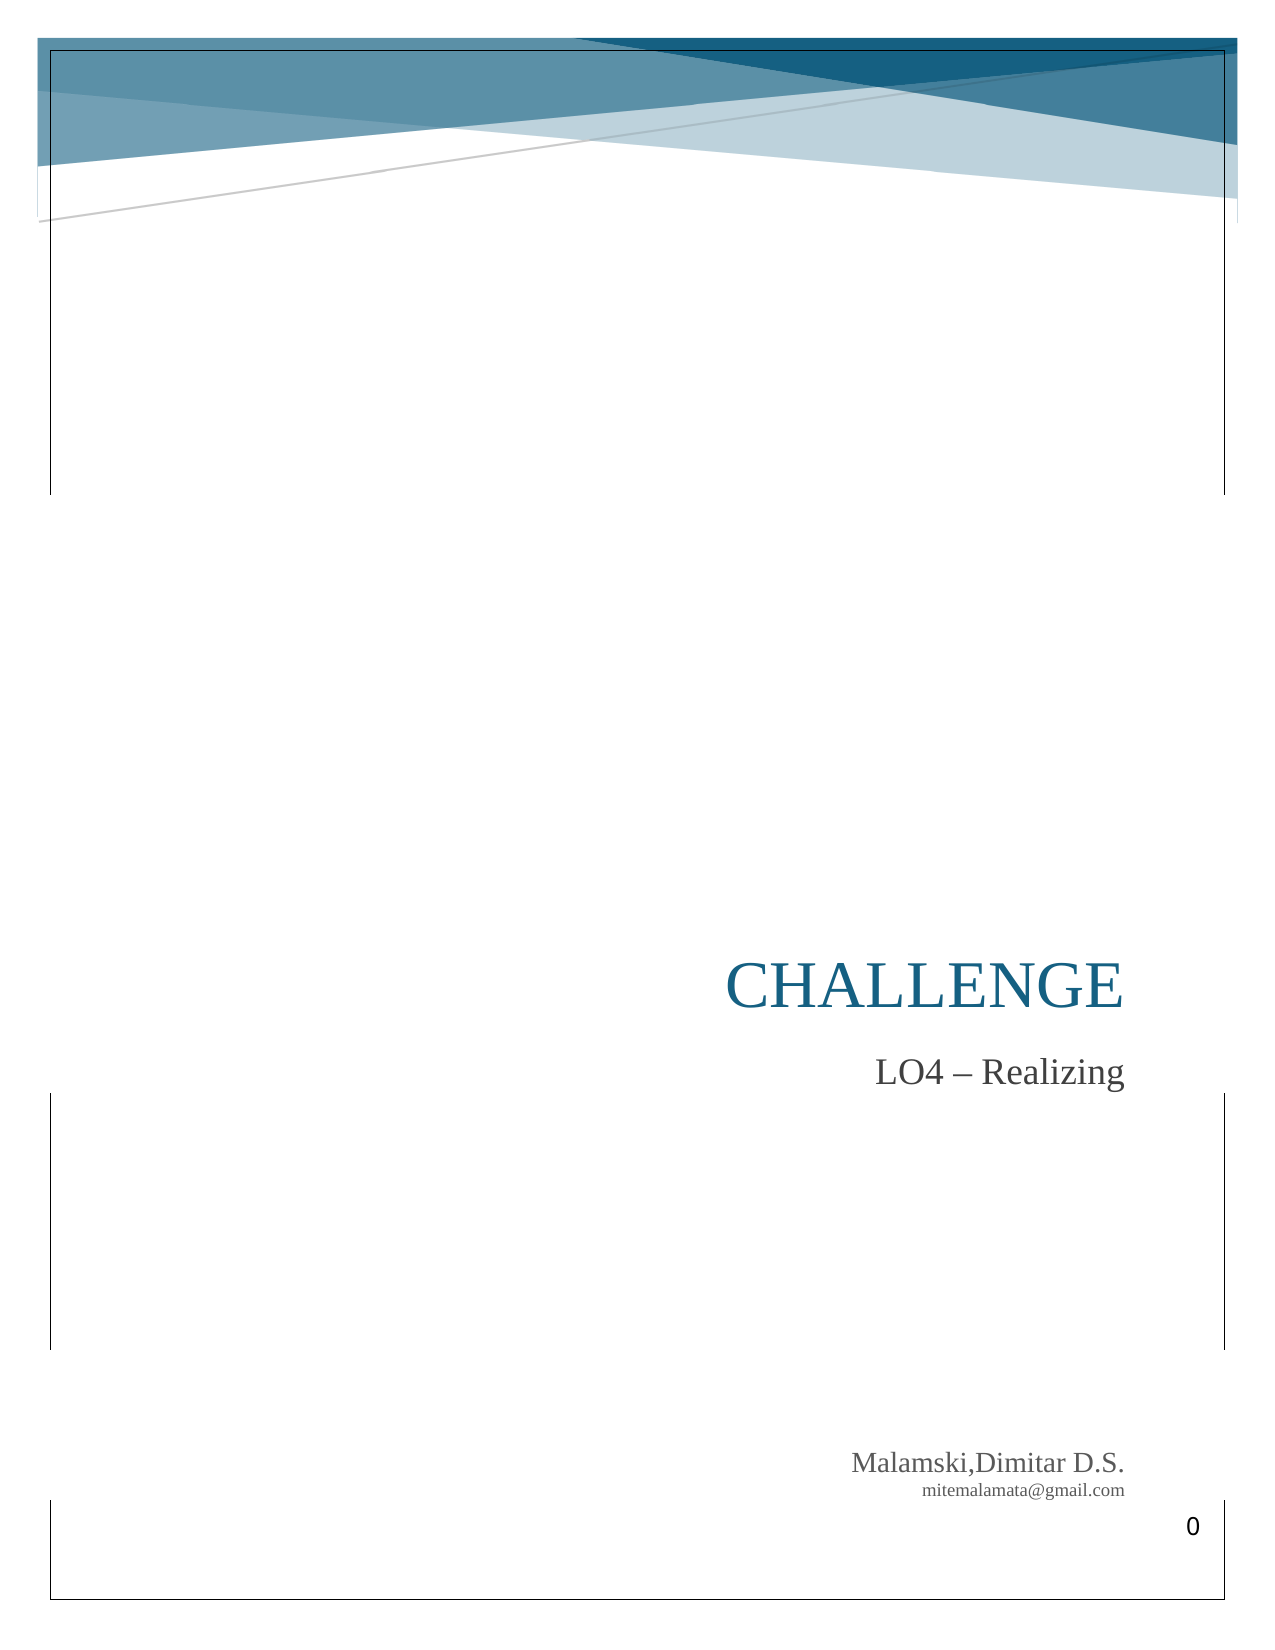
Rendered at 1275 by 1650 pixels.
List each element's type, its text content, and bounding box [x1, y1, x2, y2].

text Challenge [300, 945, 1125, 1022]
text LO4 – Realizing [300, 1050, 1125, 1093]
text mitemalamata@gmail.com [300, 1478, 1125, 1500]
text Malamski,Dimitar D.S. [300, 1445, 1125, 1478]
